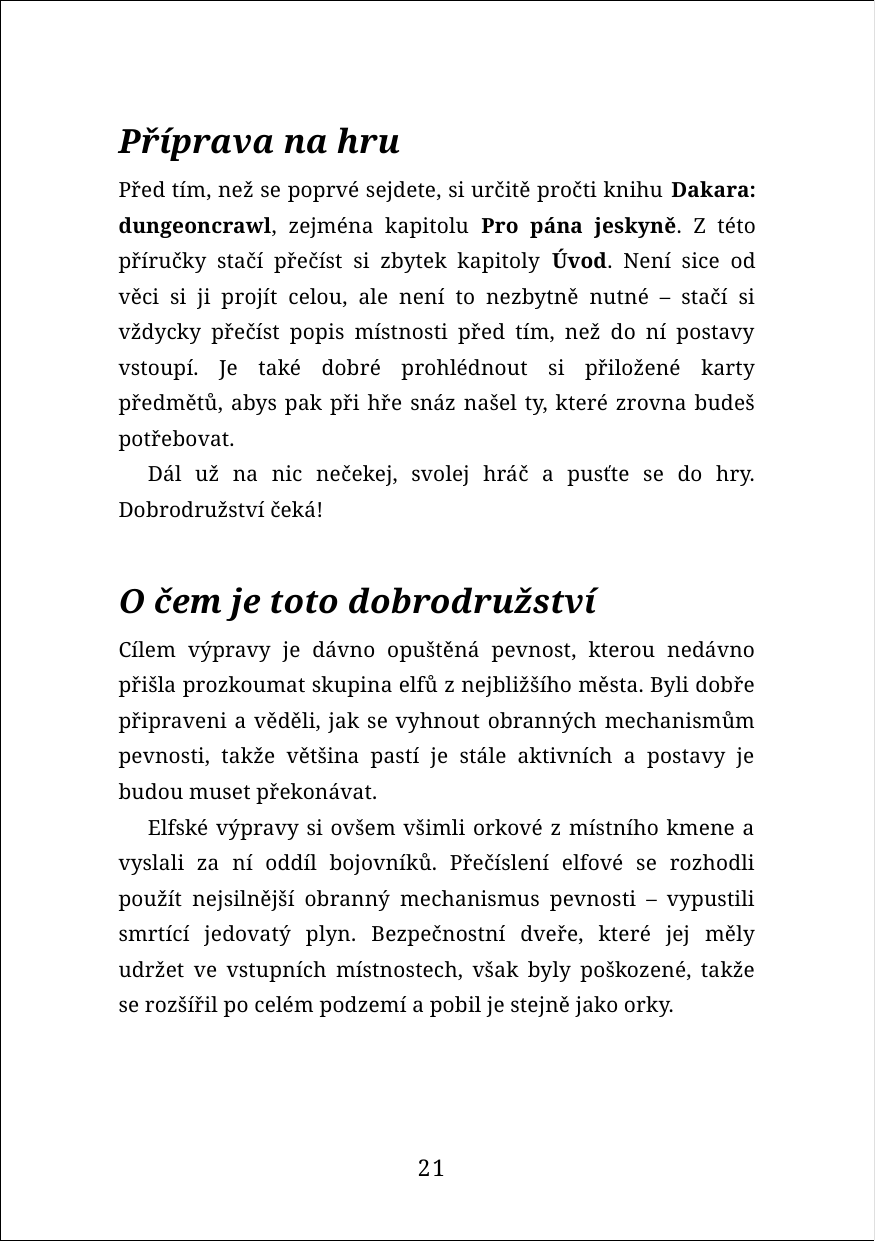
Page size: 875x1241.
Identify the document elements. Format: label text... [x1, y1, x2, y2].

text Před tím, než se poprvé sejdete, si určitě pročti knihu Dakara: dungeoncrawl, zejména kapitolu Pro pána jeskyně. Z této příručky stačí přečíst si zbytek kapitoly Úvod. Není sice od věci si ji projít celou, ale není to nezbytně nutné – stačí si vždycky přečíst popis místnosti před tím, než do ní postavy vstoupí. Je také dobré prohlédnout si přiložené karty předmětů, abys pak při hře snáz našel ty, které zrovna budeš potřebovat. Dál už na nic nečekej, svolej hráč a pusťte se do hry. Dobrodružství čeká! [118, 175, 756, 523]
subtitle Příprava na hru [118, 118, 756, 164]
text Cílem výpravy je dávno opuštěná pevnost, kterou nedávno přišla prozkoumat skupina elfů z nejbližšího města. Byli dobře připraveni a věděli, jak se vyhnout obranných mechanismům pevnosti, takže většina pastí je stále aktivních a postavy je budou muset překonávat. Elfské výpravy si ovšem všimli orkové z místního kmene a vyslali za ní oddíl bojovníků. Přečíslení elfové se rozhodli použít nejsilnější obranný mechanismus pevnosti – vypustili smrtící jedovatý plyn. Bezpečnostní dveře, které jej měly udržet ve vstupních místnostech, však byly poškozené, takže se rozšířil po celém podzemí a pobil je stejně jako orky. [118, 635, 756, 1019]
subtitle O čem je toto dobrodružství [118, 578, 756, 623]
